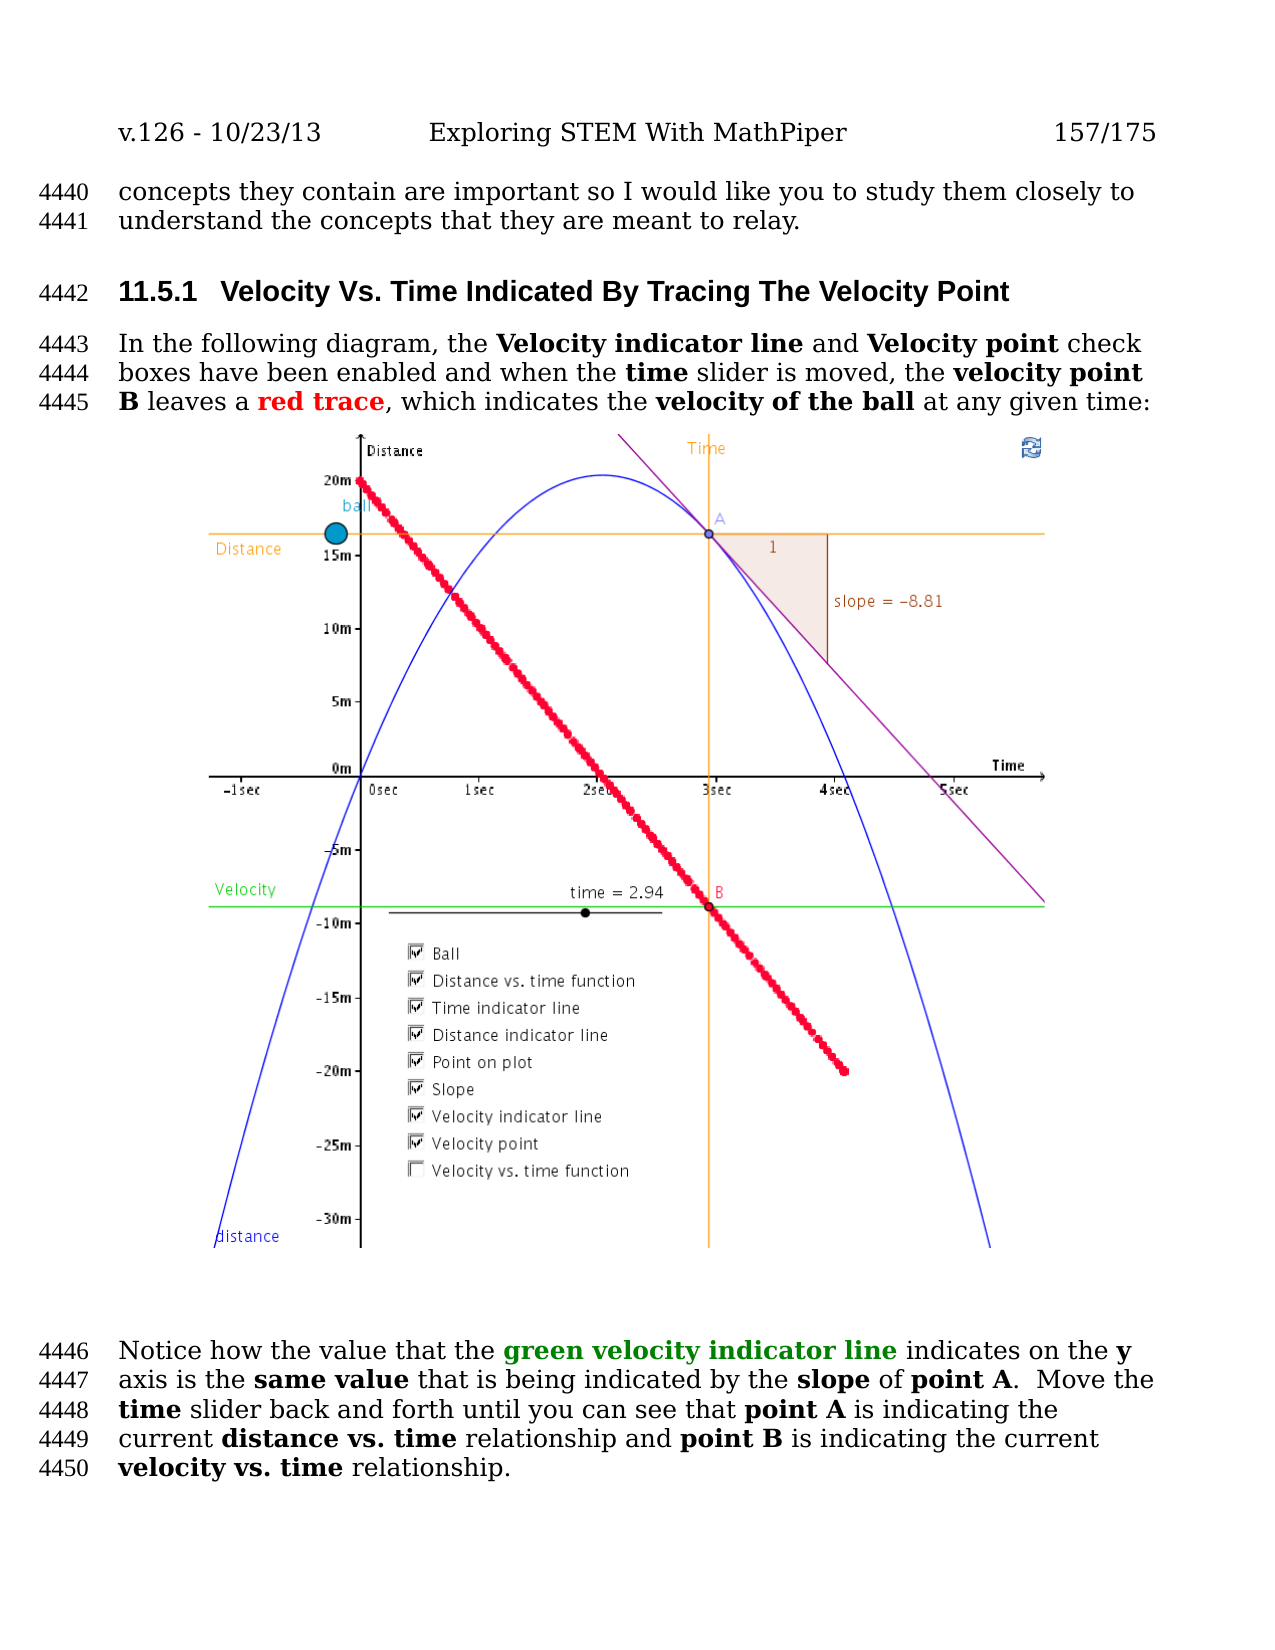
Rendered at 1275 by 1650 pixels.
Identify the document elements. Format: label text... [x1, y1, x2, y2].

picture [208, 434, 1045, 1248]
text Notice how the value that the green velocity indicator line indicates on the y axis is the same value that is being indicated by the slope of point A. Move the time slider back and forth until you can see that point A is indicating the current distance vs. time relationship and point B is indicating the current velocity vs. time relationship. [118, 1336, 1157, 1483]
text concepts they contain are important so I would like you to study them closely to understand the concepts that they are meant to relay. [118, 177, 1157, 235]
text In the following diagram, the Velocity indicator line and Velocity point check boxes have been enabled and when the time slider is moved, the velocity point B leaves a red trace, which indicates the velocity of the ball at any given time: [118, 329, 1157, 417]
subtitle Velocity Vs. Time Indicated By Tracing The Velocity Point [118, 274, 1157, 308]
